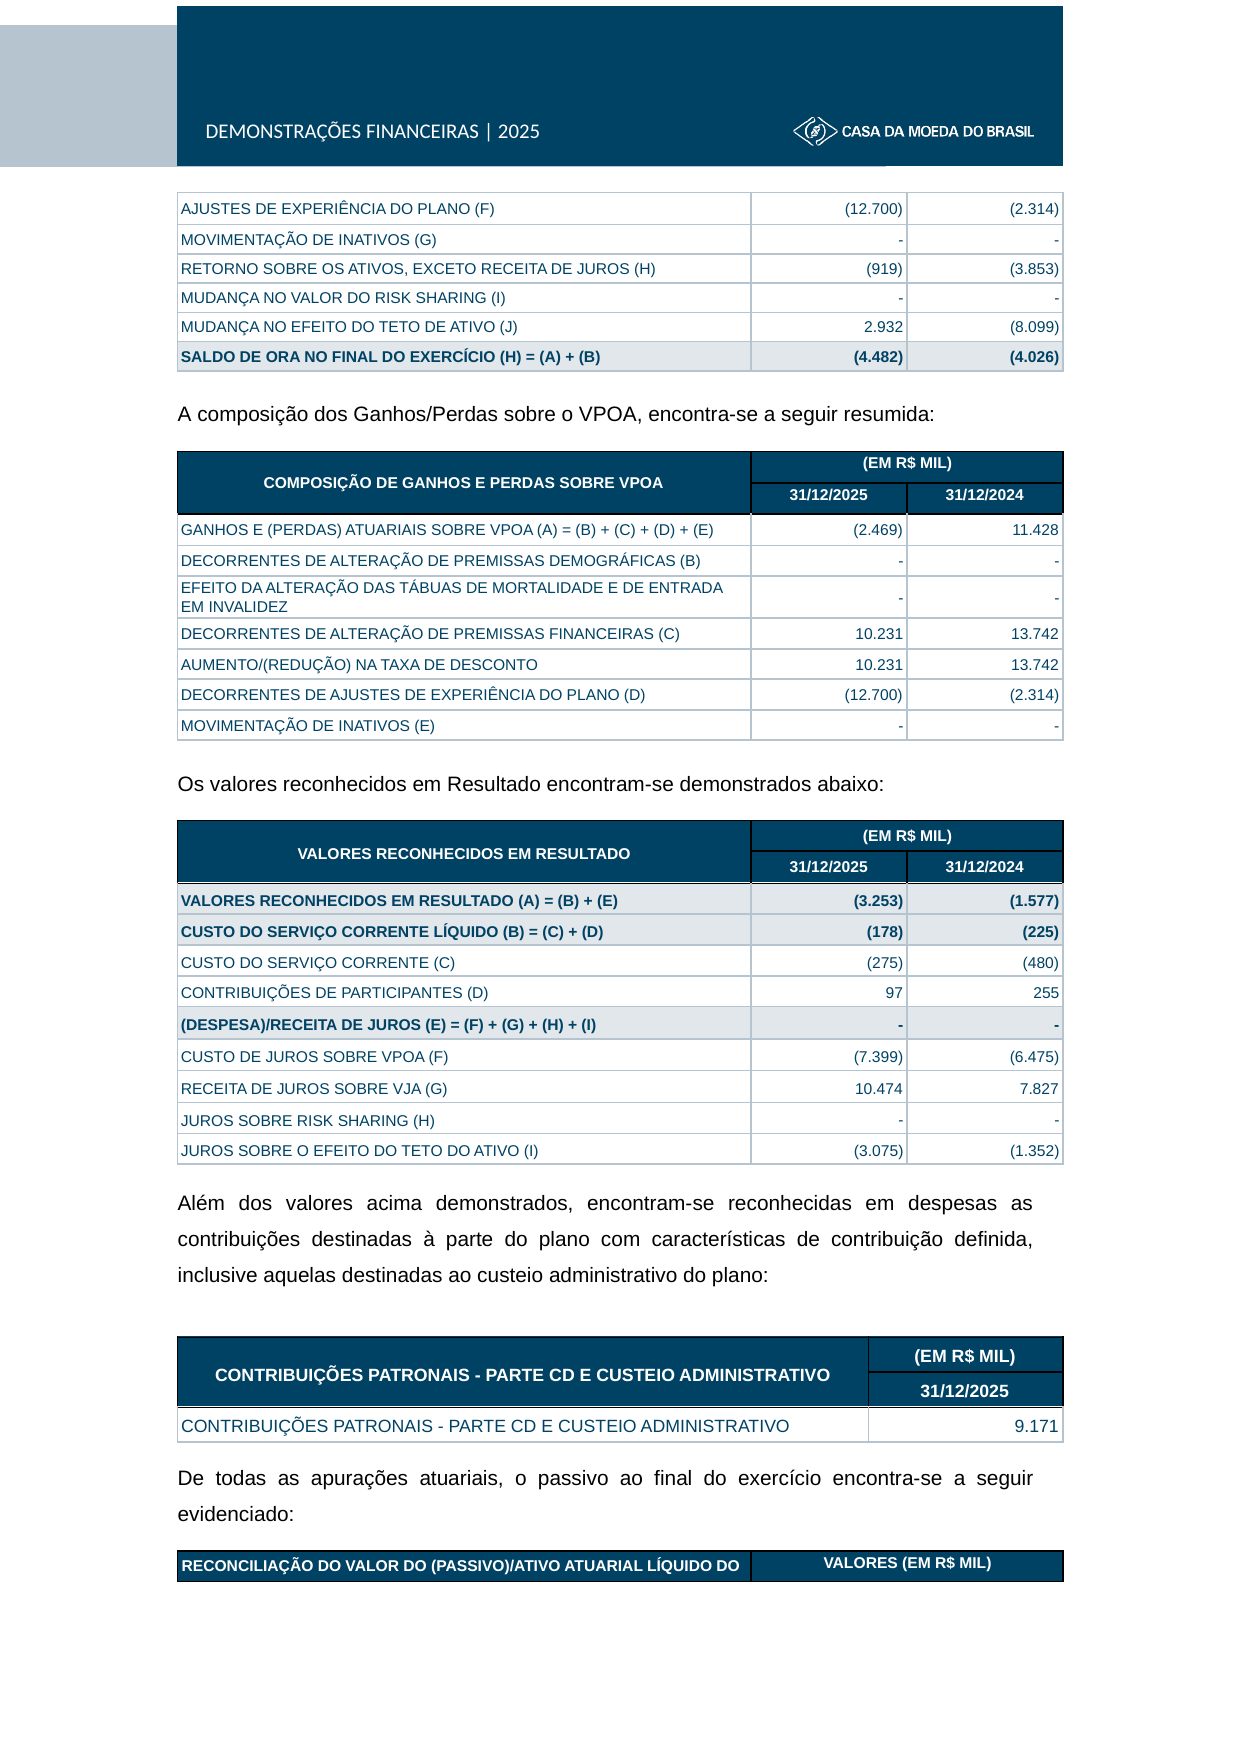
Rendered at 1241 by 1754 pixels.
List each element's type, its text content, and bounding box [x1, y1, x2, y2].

table_cell JUROS SOBRE O EFEITO DO TETO DO ATIVO (I) [178, 1134, 750, 1163]
table_cell (2.469) [752, 515, 906, 544]
table_cell DECORRENTES DE ALTERAÇÃO DE PREMISSAS DEMOGRÁFICAS (B) [178, 546, 750, 575]
table_cell - [752, 546, 906, 575]
table_cell 11.428 [908, 515, 1062, 544]
table_cell (2.314) [908, 193, 1062, 224]
table_cell 13.742 [908, 650, 1062, 678]
table_cell - [752, 1103, 906, 1133]
table_cell (3.853) [908, 255, 1062, 282]
table_cell - [908, 225, 1062, 253]
table_cell (7.399) [752, 1040, 906, 1070]
table_cell 10.474 [752, 1071, 906, 1102]
table_cell MUDANÇA NO VALOR DO RISK SHARING (I) [178, 284, 750, 311]
table_cell EFEITO DA ALTERAÇÃO DAS TÁBUAS DE MORTALIDADE E DE ENTRADA EM INVALIDEZ [178, 577, 750, 617]
table_cell (1.577) [908, 884, 1062, 913]
table_cell (12.700) [752, 680, 906, 709]
table_cell 2.932 [752, 313, 906, 341]
table_cell MOVIMENTAÇÃO DE INATIVOS (E) [178, 711, 750, 739]
table_cell - [752, 711, 906, 739]
table_cell (4.026) [908, 342, 1062, 370]
table_cell - [908, 577, 1062, 617]
table_cell CONTRIBUIÇÕES DE PARTICIPANTES (D) [178, 977, 750, 1006]
table_cell AJUSTES DE EXPERIÊNCIA DO PLANO (F) [178, 193, 750, 224]
table_cell (480) [908, 946, 1062, 975]
table_header (EM R$ MIL) [752, 452, 1062, 482]
table_cell - [908, 1007, 1062, 1038]
table_cell (DESPESA)/RECEITA DE JUROS (E) = (F) + (G) + (H) + (I) [178, 1007, 750, 1038]
table_cell JUROS SOBRE RISK SHARING (H) [178, 1103, 750, 1133]
table_cell - [908, 546, 1062, 575]
table_cell 9.171 [869, 1408, 1062, 1441]
table_cell MUDANÇA NO EFEITO DO TETO DE ATIVO (J) [178, 313, 750, 341]
table_cell 7.827 [908, 1071, 1062, 1102]
table_cell (3.075) [752, 1134, 906, 1163]
text De todas as apurações atuariais, o passivo ao final do exercício encontra-se a seguir evidenciado: [177, 1466, 1034, 1526]
table_cell MOVIMENTAÇÃO DE INATIVOS (G) [178, 225, 750, 253]
table_cell (4.482) [752, 342, 906, 370]
table_cell 10.231 [752, 650, 906, 678]
table_header CONTRIBUIÇÕES PATRONAIS - PARTE CD E CUSTEIO ADMINISTRATIVO [178, 1338, 868, 1406]
table_cell CUSTO DO SERVIÇO CORRENTE (C) [178, 946, 750, 975]
table_cell (225) [908, 915, 1062, 944]
table_cell (2.314) [908, 680, 1062, 709]
table_header (EM R$ MIL) [869, 1338, 1062, 1371]
table_cell (8.099) [908, 313, 1062, 341]
table_cell CONTRIBUIÇÕES PATRONAIS - PARTE CD E CUSTEIO ADMINISTRATIVO [178, 1408, 868, 1441]
table_cell 31/12/2025 [752, 852, 906, 882]
table_cell 13.742 [908, 619, 1062, 648]
table_cell 31/12/2025 [752, 484, 906, 513]
table_cell DECORRENTES DE ALTERAÇÃO DE PREMISSAS FINANCEIRAS (C) [178, 619, 750, 648]
table_cell (12.700) [752, 193, 906, 224]
table_cell RECEITA DE JUROS SOBRE VJA (G) [178, 1071, 750, 1102]
table_header VALORES (EM R$ MIL) [752, 1552, 1062, 1581]
table_cell - [908, 1103, 1062, 1133]
table_header VALORES RECONHECIDOS EM RESULTADO [178, 821, 750, 882]
text Os valores reconhecidos em Resultado encontram-se demonstrados abaixo: [177, 771, 1034, 795]
table_cell - [752, 577, 906, 617]
table_cell 31/12/2024 [908, 484, 1062, 513]
table_cell 31/12/2024 [908, 852, 1062, 882]
table_cell 255 [908, 977, 1062, 1006]
table_cell AUMENTO/(REDUÇÃO) NA TAXA DE DESCONTO [178, 650, 750, 678]
table_header COMPOSIÇÃO DE GANHOS E PERDAS SOBRE VPOA [178, 452, 750, 513]
text A composição dos Ganhos/Perdas sobre o VPOA, encontra-se a seguir resumida: [177, 402, 1034, 426]
table_cell 97 [752, 977, 906, 1006]
table_cell GANHOS E (PERDAS) ATUARIAIS SOBRE VPOA (A) = (B) + (C) + (D) + (E) [178, 515, 750, 544]
table_header (EM R$ MIL) [752, 821, 1062, 850]
table_cell 10.231 [752, 619, 906, 648]
table_cell - [908, 711, 1062, 739]
table_cell (6.475) [908, 1040, 1062, 1070]
table_cell DECORRENTES DE AJUSTES DE EXPERIÊNCIA DO PLANO (D) [178, 680, 750, 709]
table_cell (3.253) [752, 884, 906, 913]
table_cell (919) [752, 255, 906, 282]
table_cell VALORES RECONHECIDOS EM RESULTADO (A) = (B) + (E) [178, 884, 750, 913]
table_cell (275) [752, 946, 906, 975]
table_cell SALDO DE ORA NO FINAL DO EXERCÍCIO (H) = (A) + (B) [178, 342, 750, 370]
table_cell 31/12/2025 [869, 1373, 1062, 1406]
table_cell (178) [752, 915, 906, 944]
table_cell - [908, 284, 1062, 311]
table_cell - [752, 284, 906, 311]
table_cell - [752, 225, 906, 253]
text Além dos valores acima demonstrados, encontram-se reconhecidas em despesas as contribuições destinadas à parte do plano com características de contribuição definida, inclusive aquelas destinadas ao custeio administrativo do plano: [177, 1191, 1034, 1286]
table_cell - [752, 1007, 906, 1038]
table_cell (1.352) [908, 1134, 1062, 1163]
table_cell RETORNO SOBRE OS ATIVOS, EXCETO RECEITA DE JUROS (H) [178, 255, 750, 282]
table_header RECONCILIAÇÃO DO VALOR DO (PASSIVO)/ATIVO ATUARIAL LÍQUIDO DO [178, 1552, 750, 1581]
table_cell CUSTO DE JUROS SOBRE VPOA (F) [178, 1040, 750, 1070]
table_cell CUSTO DO SERVIÇO CORRENTE LÍQUIDO (B) = (C) + (D) [178, 915, 750, 944]
